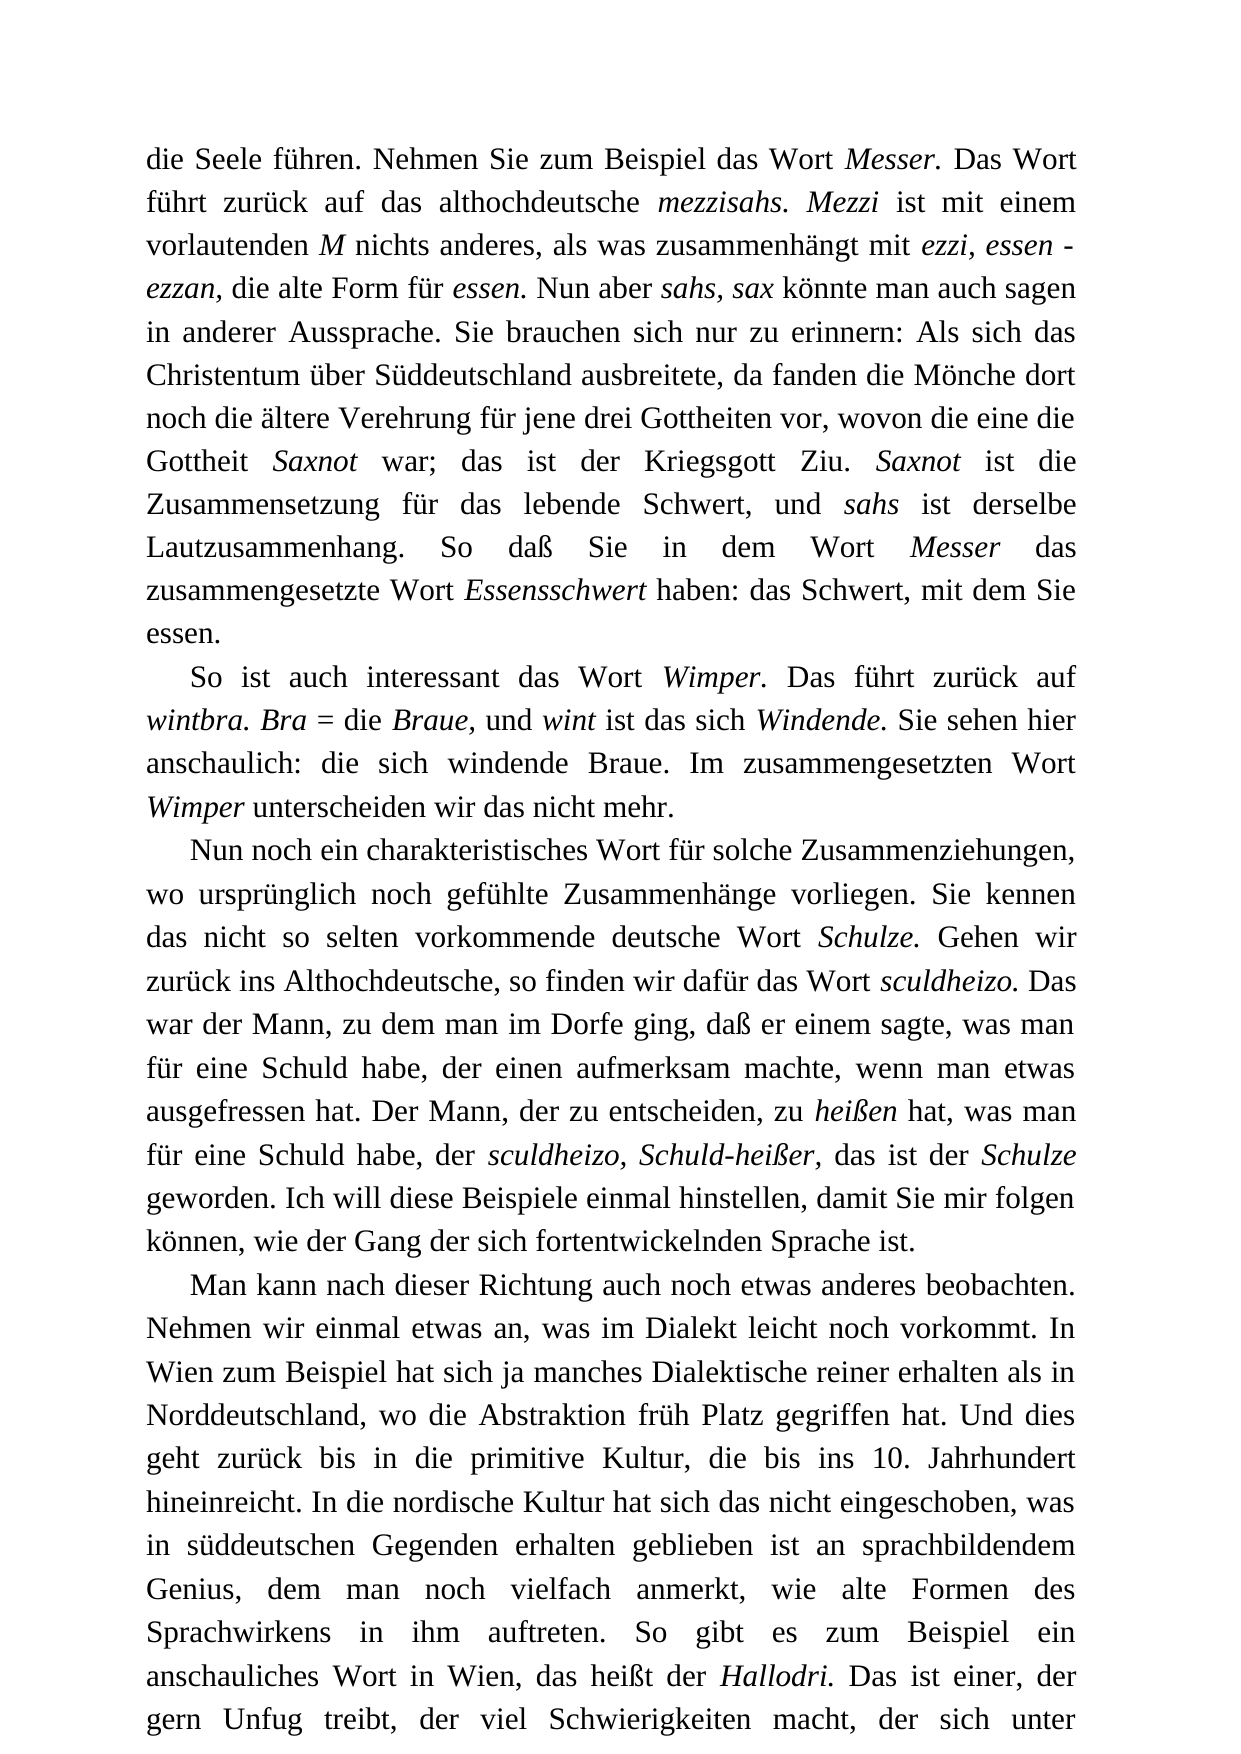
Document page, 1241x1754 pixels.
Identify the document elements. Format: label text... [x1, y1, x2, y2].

text die Seele führen. Nehmen Sie zum Beispiel das Wort Messer. Das Wort führt zurück auf das althochdeutsche mezzisahs. Mezzi ist mit einem vorlautenden M nichts anderes, als was zusammenhängt mit ezzi, essen - ezzan, die alte Form für essen. Nun aber sahs, sax könnte man auch sagen in anderer Aussprache. Sie brauchen sich nur zu erinnern: Als sich das Christentum über Süddeutschland ausbreitete, da fanden die Mönche dort noch die ältere Verehrung für jene drei Gottheiten vor, wovon die eine die Gottheit Saxnot war; das ist der Kriegsgott Ziu. Saxnot ist die Zusammensetzung für das lebende Schwert, und sahs ist derselbe Lautzusammenhang. So daß Sie in dem Wort Messer das zusammengesetzte Wort Essensschwert haben: das Schwert, mit dem Sie essen. [146, 140, 1077, 651]
text Nun noch ein charakteristisches Wort für solche Zusammenziehungen, wo ursprünglich noch gefühlte Zusammenhänge vorliegen. Sie kennen das nicht so selten vorkommende deutsche Wort Schulze. Gehen wir zurück ins Althochdeutsche, so finden wir dafür das Wort sculdheizo. Das war der Mann, zu dem man im Dorfe ging, daß er einem sagte, was man für eine Schuld habe, der einen aufmerksam machte, wenn man etwas ausgefressen hat. Der Mann, der zu entscheiden, zu heißen hat, was man für eine Schuld habe, der sculdheizo, Schuld-heißer, das ist der Schulze geworden. Ich will diese Beispiele einmal hinstellen, damit Sie mir folgen können, wie der Gang der sich fortentwickelnden Sprache ist. [146, 832, 1077, 1258]
text So ist auch interessant das Wort Wimper. Das führt zurück auf wintbra. Bra = die Braue, und wint ist das sich Windende. Sie sehen hier anschaulich: die sich windende Braue. Im zusammengesetzten Wort Wimper unterscheiden wir das nicht mehr. [146, 658, 1077, 824]
text Man kann nach dieser Richtung auch noch etwas anderes beobachten. Nehmen wir einmal etwas an, was im Dialekt leicht noch vorkommt. In Wien zum Beispiel hat sich ja manches Dialektische reiner erhalten als in Norddeutschland, wo die Abstraktion früh Platz gegriffen hat. Und dies geht zurück bis in die primitive Kultur, die bis ins 10. Jahrhundert hineinreicht. In die nordische Kultur hat sich das nicht eingeschoben, was in süddeutschen Gegenden erhalten geblieben ist an sprachbildendem Genius, dem man noch vielfach anmerkt, wie alte Formen des Sprachwirkens in ihm auftreten. So gibt es zum Beispiel ein anschauliches Wort in Wien, das heißt der Hallodri. Das ist einer, der gern Unfug treibt, der viel Schwierigkeiten macht, der sich unter [146, 1266, 1077, 1736]
